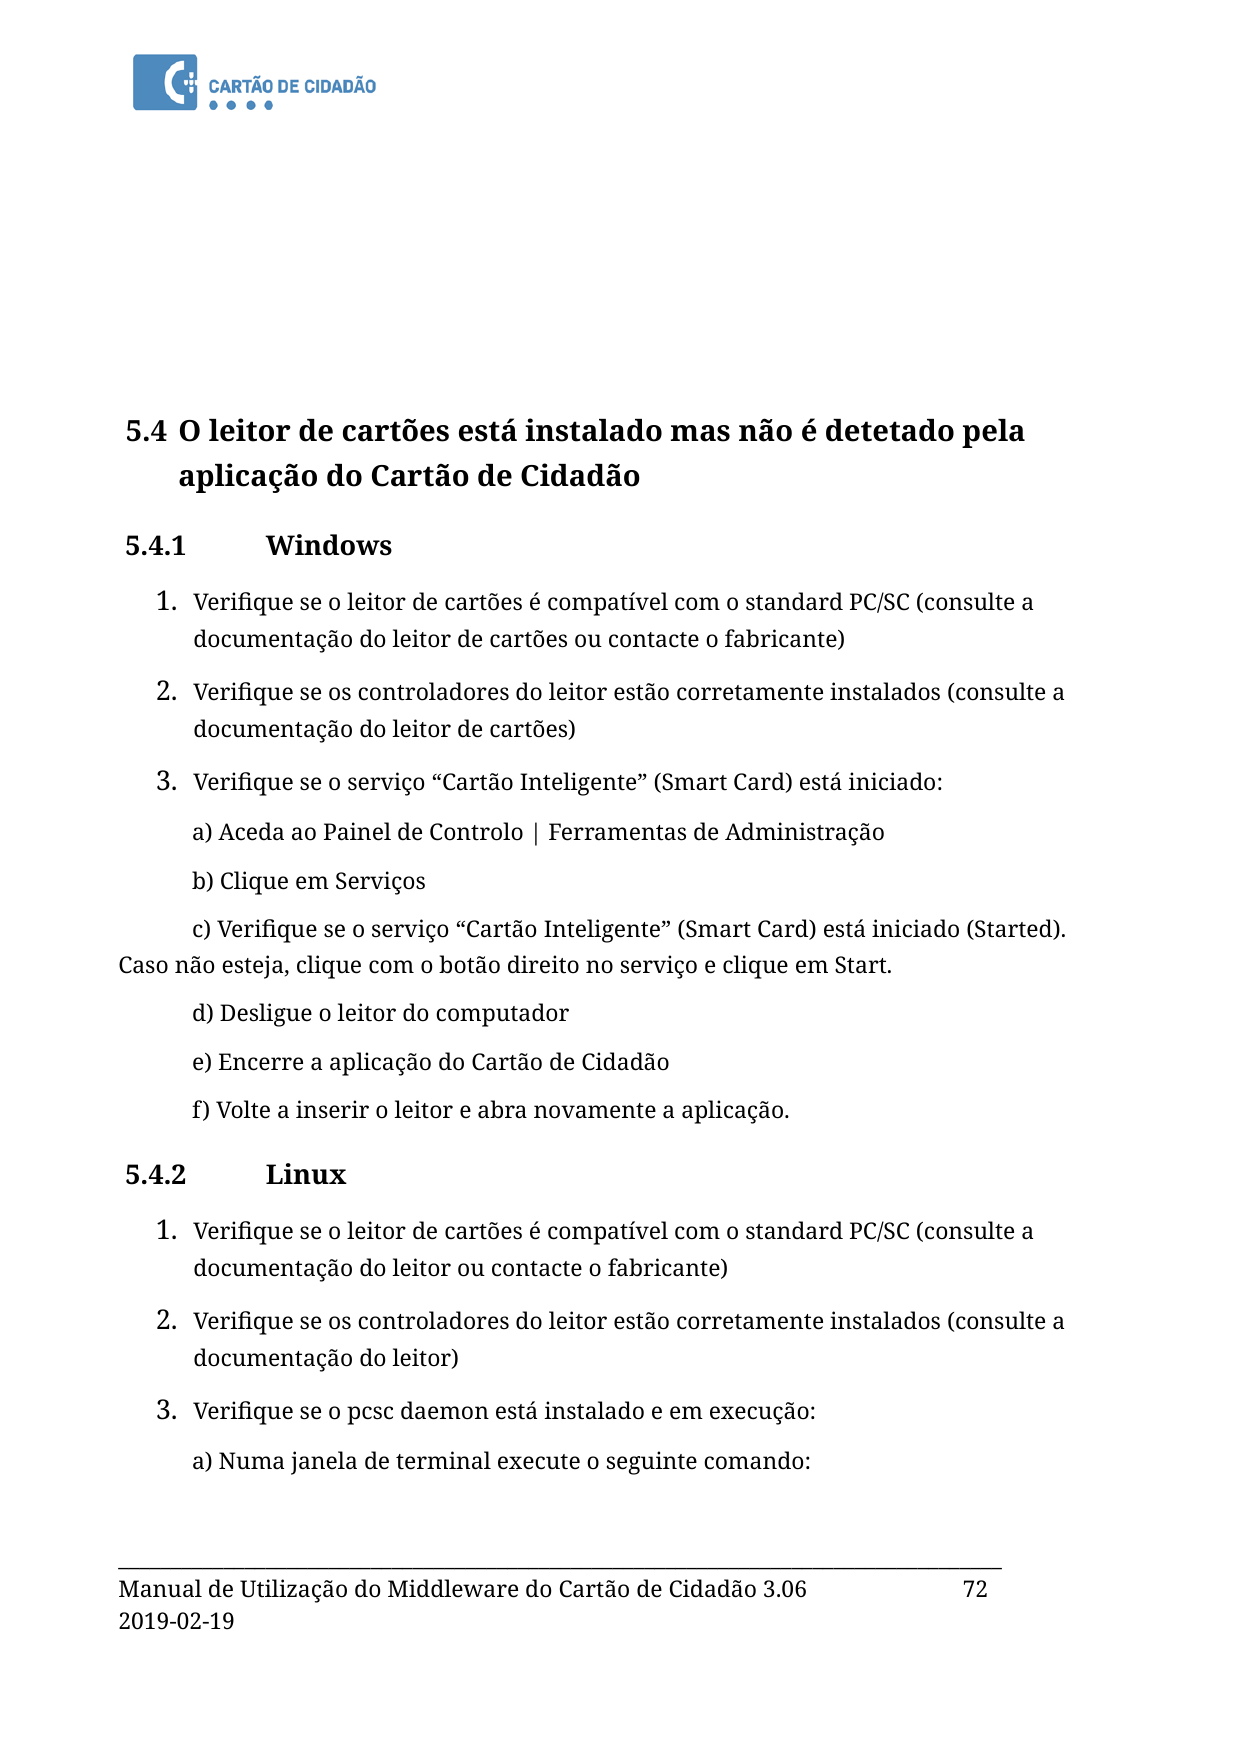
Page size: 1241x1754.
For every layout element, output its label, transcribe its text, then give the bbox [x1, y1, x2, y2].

picture [130, 47, 423, 118]
list Verifique se os controladores do leitor estão corretamente instalados (consulte a documentação do leitor) [156, 1300, 1122, 1373]
text f) Volte a inserir o leitor e abra novamente a aplicação. [118, 1094, 1122, 1126]
list Verifique se os controladores do leitor estão corretamente instalados (consulte a documentação do leitor de cartões) [156, 671, 1122, 744]
text c) Verifique se o serviço “Cartão Inteligente” (Smart Card) está iniciado (Started). Caso não esteja, clique com o botão direito no serviço e clique em Start. [118, 913, 1122, 980]
text a) Aceda ao Painel de Controlo | Ferramentas de Administração [118, 816, 1122, 847]
list Verifique se o leitor de cartões é compatível com o standard PC/SC (consulte a documentação do leitor de cartões ou contacte o fabricante) [156, 581, 1122, 654]
subtitle O leitor de cartões está instalado mas não é detetado pela aplicação do Cartão de Cidadão [118, 410, 1122, 495]
subtitle Windows [118, 526, 1122, 563]
text e) Encerre a aplicação do Cartão de Cidadão [118, 1046, 1122, 1077]
text d) Desligue o leitor do computador [118, 997, 1122, 1029]
text b) Clique em Serviços [118, 864, 1122, 896]
subtitle Linux [118, 1155, 1122, 1192]
list Verifique se o leitor de cartões é compatível com o standard PC/SC (consulte a documentação do leitor ou contacte o fabricante) [156, 1210, 1122, 1283]
text a) Numa janela de terminal execute o seguinte comando: [118, 1445, 1122, 1476]
list Verifique se o pcsc daemon está instalado e em execução: [156, 1390, 1122, 1427]
list Verifique se o serviço “Cartão Inteligente” (Smart Card) está iniciado: [156, 761, 1122, 798]
